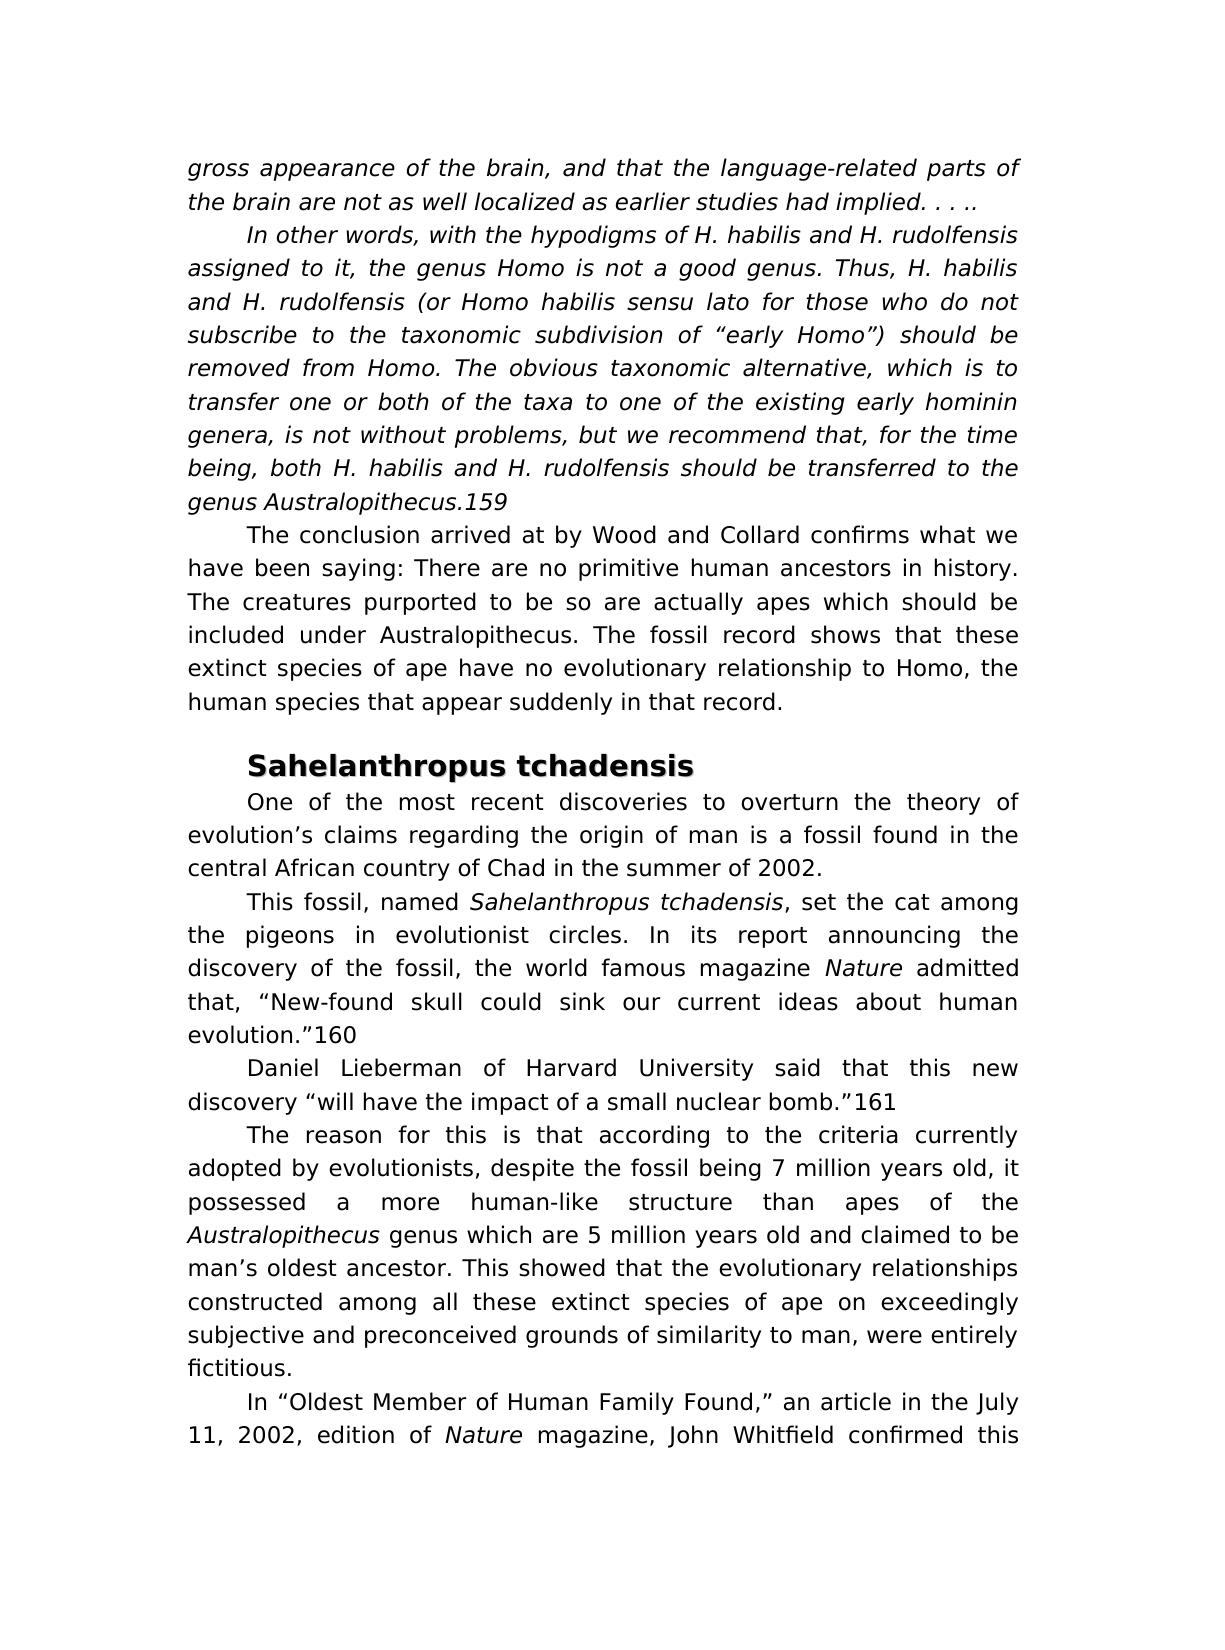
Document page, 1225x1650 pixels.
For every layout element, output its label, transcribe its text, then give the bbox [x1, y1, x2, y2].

text The reason for this is that according to the criteria currently adopted by evolutionists, despite the fossil being 7 million years old, it possessed a more human-like structure than apes of the Australopithecus genus which are 5 million years old and claimed to be man’s oldest ancestor. This showed that the evolutionary relationships constructed among all these extinct species of ape on exceedingly subjective and preconceived grounds of similarity to man, were entirely fictitious. [187, 1117, 1020, 1383]
text Sahelanthropus tchadensis [187, 750, 1020, 783]
text In other words, with the hypodigms of H. habilis and H. rudolfensis assigned to it, the genus Homo is not a good genus. Thus, H. habilis and H. rudolfensis (or Homo habilis sensu lato for those who do not subscribe to the taxonomic subdivision of “early Homo”) should be removed from Homo. The obvious taxonomic alternative, which is to transfer one or both of the taxa to one of the existing early hominin genera, is not without problems, but we recommend that, for the time being, both H. habilis and H. rudolfensis should be transferred to the genus Australopithecus.159 [187, 217, 1020, 517]
text In “Oldest Member of Human Family Found,” an article in the July 11, 2002, edition of Nature magazine, John Whitfield confirmed this [187, 1383, 1020, 1450]
text gross appearance of the brain, and that the language-related parts of the brain are not as well localized as earlier studies had implied. . . .. [187, 150, 1020, 217]
text One of the most recent discoveries to overturn the theory of evolution’s claims regarding the origin of man is a fossil found in the central African country of Chad in the summer of 2002. [187, 783, 1020, 883]
text The conclusion arrived at by Wood and Collard confirms what we have been saying: There are no primitive human ancestors in history. The creatures purported to be so are actually apes which should be included under Australopithecus. The fossil record shows that these extinct species of ape have no evolutionary relationship to Homo, the human species that appear suddenly in that record. [187, 517, 1020, 717]
text Daniel Lieberman of Harvard University said that this new discovery “will have the impact of a small nuclear bomb.”161 [187, 1050, 1020, 1117]
text This fossil, named Sahelanthropus tchadensis, set the cat among the pigeons in evolutionist circles. In its report announcing the discovery of the fossil, the world famous magazine Nature admitted that, “New-found skull could sink our current ideas about human evolution.”160 [187, 883, 1020, 1050]
